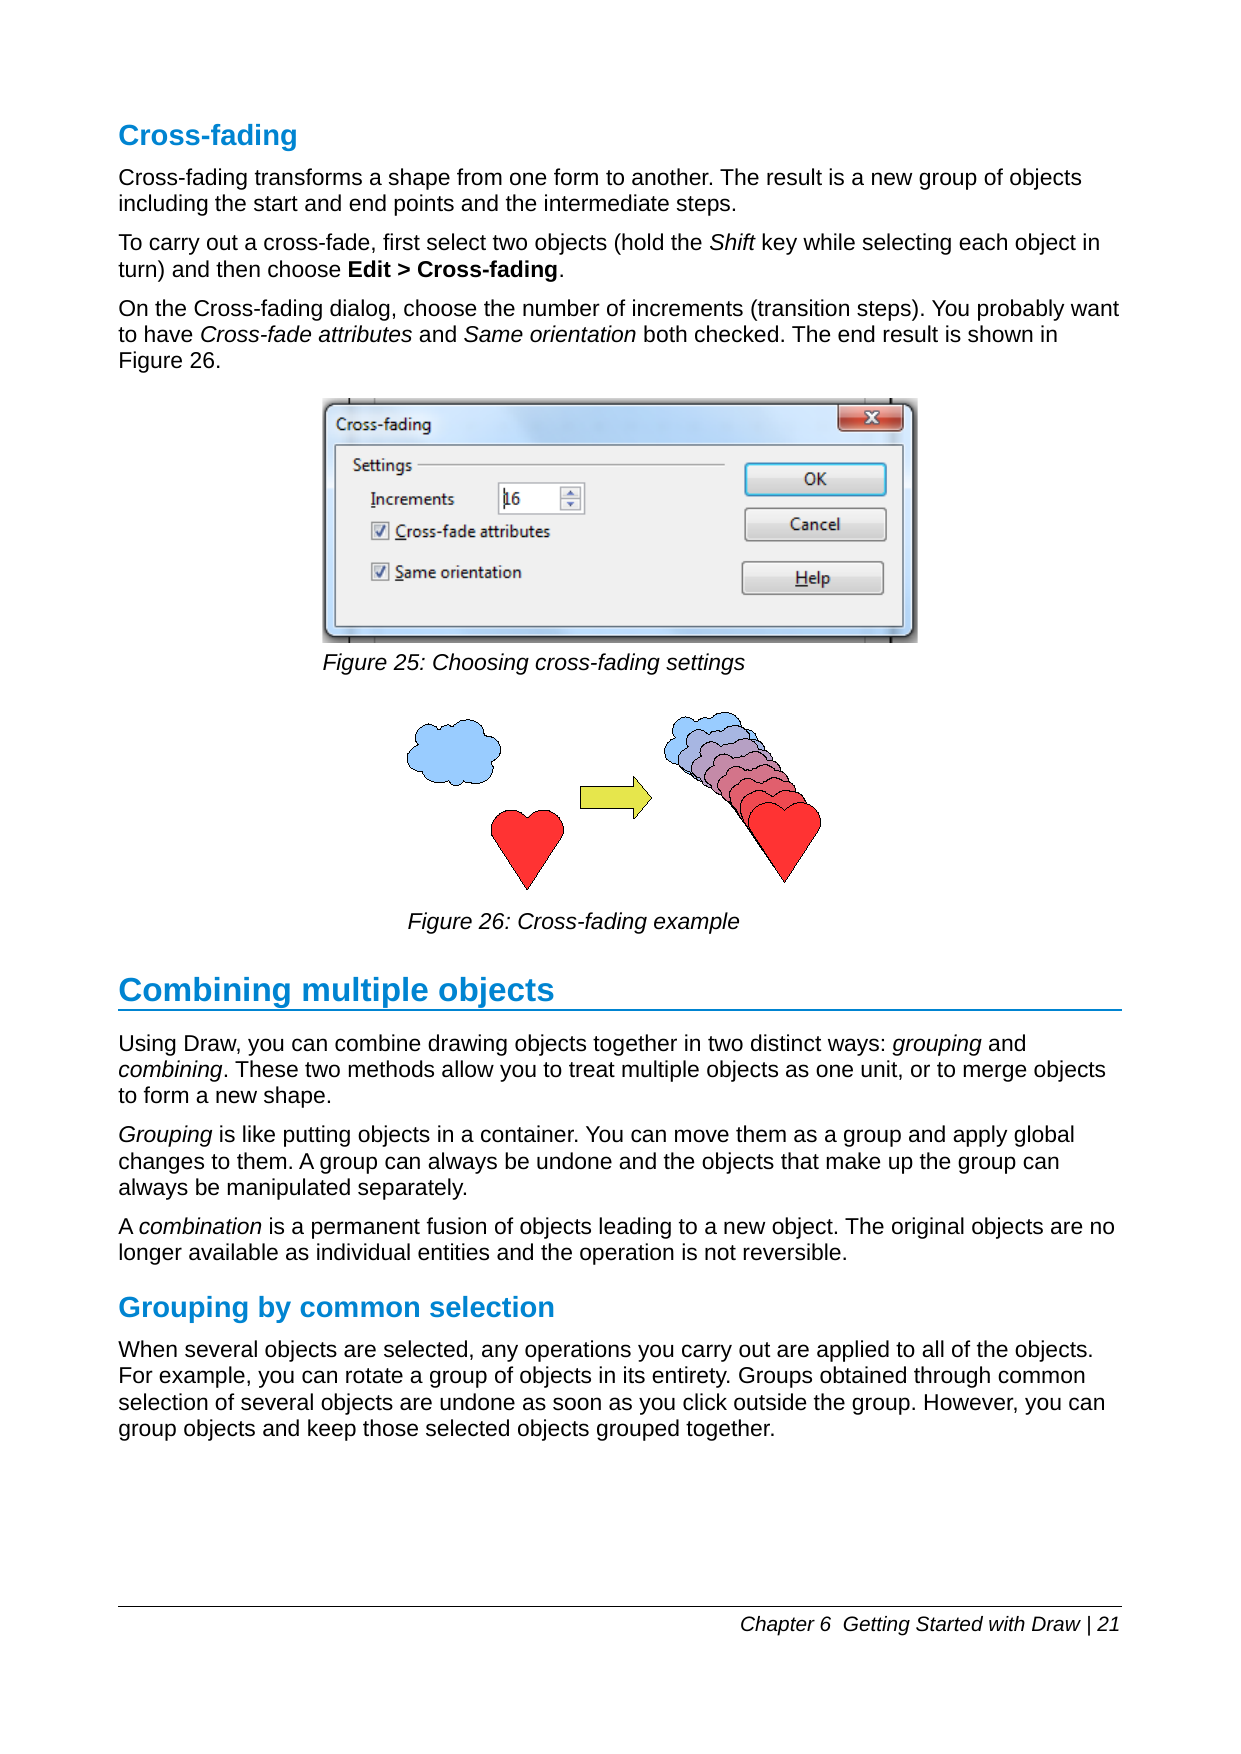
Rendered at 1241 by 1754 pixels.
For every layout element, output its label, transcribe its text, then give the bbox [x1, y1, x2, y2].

text Grouping is like putting objects in a container. You can move them as a group and apply global changes to them. A group can always be undone and the objects that make up the group can always be manipulated separately. [118, 1121, 1122, 1200]
text Figure 156: Cross-fading example [407, 908, 833, 934]
subtitle Cross-fading [118, 118, 1122, 152]
picture [322, 398, 918, 643]
text When several objects are selected, any operations you carry out are applied to all of the objects. For example, you can rotate a group of objects in its entirety. Groups obtained through common selection of several objects are undone as soon as you click outside the group. However, you can group objects and keep those selected objects grouped together. [118, 1336, 1122, 1441]
text On the Cross-fading dialog, choose the number of increments (transition steps). You probably want to have Cross-fade attributes and Same orientation both checked. The end result is shown in Figure 156. [118, 294, 1122, 373]
text Cross-fading transforms a shape from one form to another. The result is a new group of objects including the start and end points and the intermediate steps. [118, 164, 1122, 217]
text A combination is a permanent fusion of objects leading to a new object. The original objects are no longer available as individual entities and the operation is not reversible. [118, 1213, 1122, 1266]
subtitle Grouping by common selection [118, 1290, 1122, 1323]
subtitle Combining multiple objects [118, 970, 1122, 1009]
text Figure 155: Choosing cross-fading settings [322, 649, 918, 676]
text To carry out a cross-fade, first select two objects (hold the Shift key while selecting each object in turn) and then choose Edit > Cross-fading. [118, 229, 1122, 282]
text Using Draw, you can combine drawing objects together in two distinct ways: grouping and combining. These two methods allow you to treat multiple objects as one unit, or to merge objects to form a new shape. [118, 1030, 1122, 1109]
